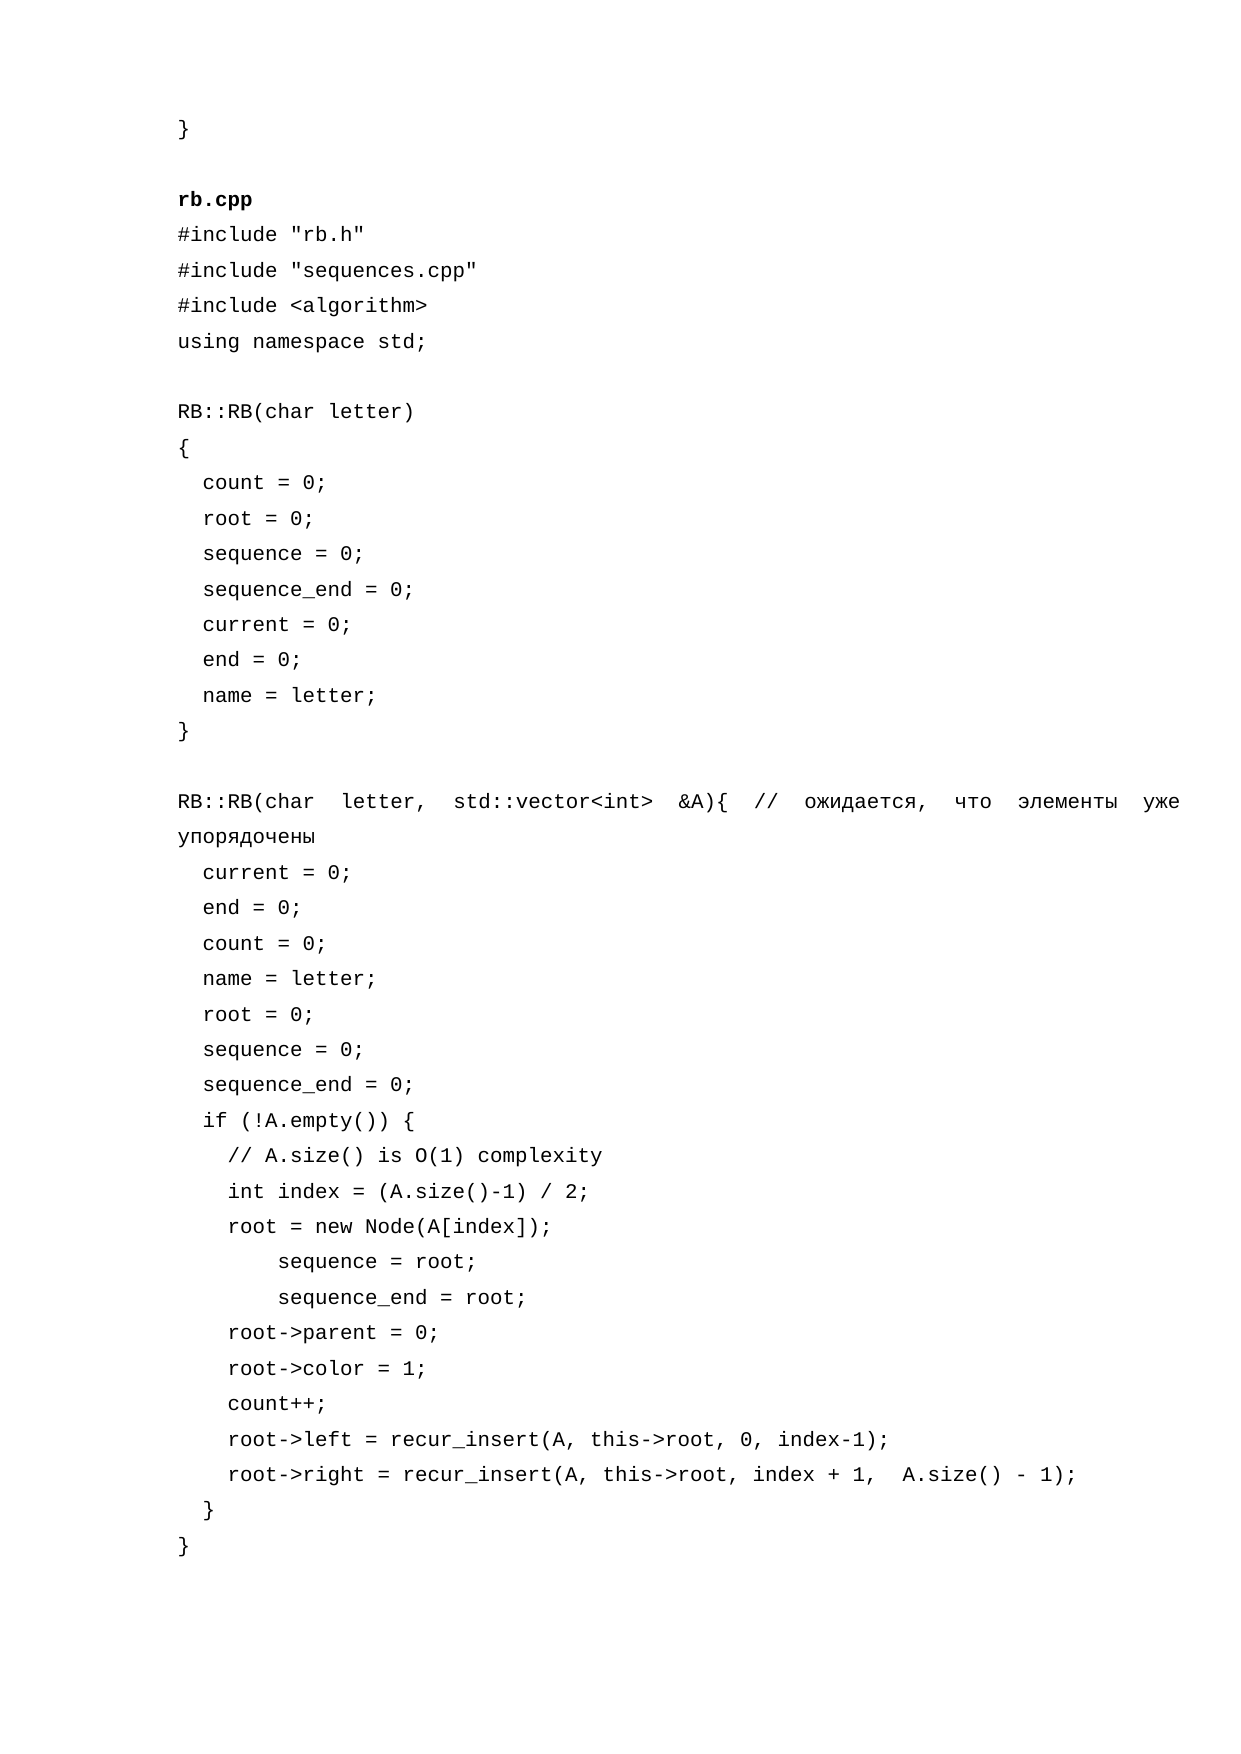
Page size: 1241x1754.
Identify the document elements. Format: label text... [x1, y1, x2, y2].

text } [177, 1499, 1181, 1523]
text root->color = 1; [177, 1358, 1181, 1381]
text count++; [177, 1393, 1181, 1417]
text current = 0; [177, 862, 1181, 886]
text } [177, 720, 1181, 744]
text name = letter; [177, 968, 1181, 992]
text using namespace std; [177, 331, 1181, 354]
text sequence_end = 0; [177, 1074, 1181, 1098]
text sequence_end = 0; [177, 578, 1181, 602]
text root = 0; [177, 508, 1181, 531]
text sequence_end = root; [177, 1287, 1181, 1311]
text root->parent = 0; [177, 1322, 1181, 1346]
text sequence = 0; [177, 1039, 1181, 1063]
text root->left = recur_insert(A, this->root, 0, index-1); [177, 1428, 1181, 1452]
text root = new Node(A[index]); [177, 1216, 1181, 1240]
text RB::RB(char letter, std::vector<int> &A){ // ожидается, что элементы уже упорядочены [177, 791, 1181, 850]
text end = 0; [177, 897, 1181, 921]
text root = 0; [177, 1003, 1181, 1027]
text current = 0; [177, 614, 1181, 638]
text RB::RB(char letter) [177, 401, 1181, 425]
text #include "sequences.cpp" [177, 260, 1181, 283]
text root->right = recur_insert(A, this->root, index + 1, A.size() - 1); [177, 1464, 1181, 1488]
text #include <algorithm> [177, 295, 1181, 319]
text sequence = root; [177, 1251, 1181, 1275]
text #include "rb.h" [177, 224, 1181, 248]
text { [177, 437, 1181, 461]
text end = 0; [177, 649, 1181, 673]
text name = letter; [177, 685, 1181, 708]
text } [177, 118, 1181, 142]
text } [177, 1535, 1181, 1558]
text rb.cpp [177, 189, 1181, 213]
text count = 0; [177, 472, 1181, 496]
text if (!A.empty()) { [177, 1110, 1181, 1133]
text sequence = 0; [177, 543, 1181, 567]
text int index = (A.size()-1) / 2; [177, 1181, 1181, 1204]
text // A.size() is O(1) complexity [177, 1145, 1181, 1169]
text count = 0; [177, 933, 1181, 956]
